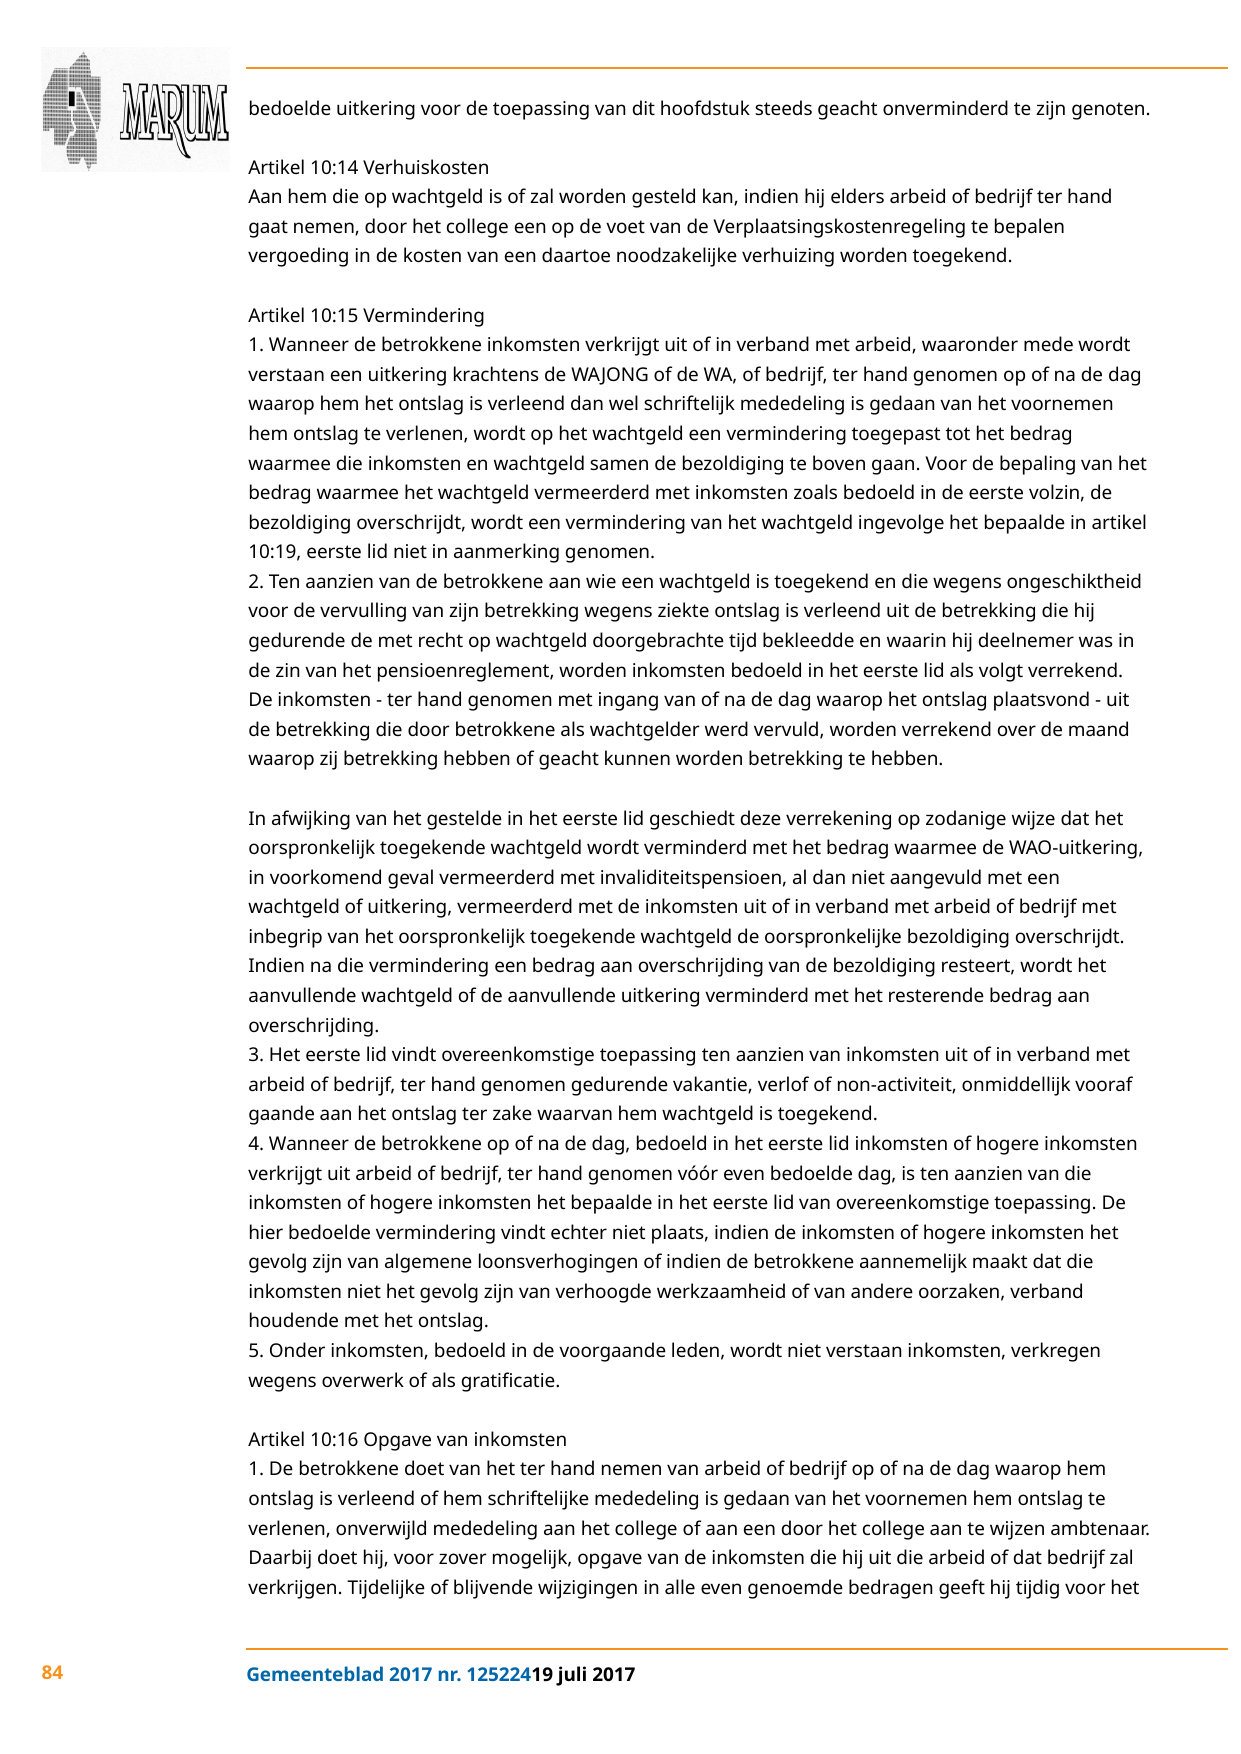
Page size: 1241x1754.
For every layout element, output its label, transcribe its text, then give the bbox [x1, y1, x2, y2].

text In afwijking van het gestelde in het eerste lid geschiedt deze verrekening op zodanige wijze dat het oorspronkelijk toegekende wachtgeld wordt verminderd met het bedrag waarmee de WAO-uitkering, in voorkomend geval vermeerderd met invaliditeitspensioen, al dan niet aangevuld met een wachtgeld of uitkering, vermeerderd met de inkomsten uit of in verband met arbeid of bedrijf met inbegrip van het oorspronkelijk toegekende wachtgeld de oorspronkelijke bezoldiging overschrijdt. Indien na die vermindering een bedrag aan overschrijding van de bezoldiging resteert, wordt het aanvullende wachtgeld of de aanvullende uitkering verminderd met het resterende bedrag aan overschrijding. [248, 805, 1152, 1038]
text Artikel 10:16 Opgave van inkomsten [248, 1426, 1152, 1452]
text 1. De betrokkene doet van het ter hand nemen van arbeid of bedrijf op of na de dag waarop hem ontslag is verleend of hem schriftelijke mededeling is gedaan van het voornemen hem ontslag te verlenen, onverwijld mededeling aan het college of aan een door het college aan te wijzen ambtenaar. Daarbij doet hij, voor zover mogelijk, opgave van de inkomsten die hij uit die arbeid of dat bedrijf zal verkrijgen. Tijdelijke of blijvende wijzigingen in alle even genoemde bedragen geeft hij tijdig voor het [248, 1456, 1152, 1600]
text 2. Ten aanzien van de betrokkene aan wie een wachtgeld is toegekend en die wegens ongeschiktheid voor de vervulling van zijn betrekking wegens ziekte ontslag is verleend uit de betrekking die hij gedurende de met recht op wachtgeld doorgebrachte tijd bekleedde en waarin hij deelnemer was in de zin van het pensioenreglement, worden inkomsten bedoeld in het eerste lid als volgt verrekend. De inkomsten - ter hand genomen met ingang van of na de dag waarop het ontslag plaatsvond - uit de betrekking die door betrokkene als wachtgelder werd vervuld, worden verrekend over de maand waarop zij betrekking hebben of geacht kunnen worden betrekking te hebben. [248, 568, 1152, 771]
text 3. Het eerste lid vindt overeenkomstige toepassing ten aanzien van inkomsten uit of in verband met arbeid of bedrijf, ter hand genomen gedurende vakantie, verlof of non-activiteit, onmiddellijk vooraf gaande aan het ontslag ter zake waarvan hem wachtgeld is toegekend. [248, 1041, 1152, 1126]
text bedoelde uitkering voor de toepassing van dit hoofdstuk steeds geacht onverminderd te zijn genoten. [248, 95, 1152, 121]
text Artikel 10:15 Vermindering [248, 302, 1152, 328]
text 4. Wanneer de betrokkene op of na de dag, bedoeld in het eerste lid inkomsten of hogere inkomsten verkrijgt uit arbeid of bedrijf, ter hand genomen vóór even bedoelde dag, is ten aanzien van die inkomsten of hogere inkomsten het bepaalde in het eerste lid van overeenkomstige toepassing. De hier bedoelde vermindering vindt echter niet plaats, indien de inkomsten of hogere inkomsten het gevolg zijn van algemene loonsverhogingen of indien de betrokkene aannemelijk maakt dat die inkomsten niet het gevolg zijn van verhoogde werkzaamheid of van andere oorzaken, verband houdende met het ontslag. [248, 1130, 1152, 1333]
text 1. Wanneer de betrokkene inkomsten verkrijgt uit of in verband met arbeid, waaronder mede wordt verstaan een uitkering krachtens de WAJONG of de WA, of bedrijf, ter hand genomen op of na de dag waarop hem het ontslag is verleend dan wel schriftelijk mededeling is gedaan van het voornemen hem ontslag te verlenen, wordt op het wachtgeld een vermindering toegepast tot het bedrag waarmee die inkomsten en wachtgeld samen de bezoldiging te boven gaan. Voor de bepaling van het bedrag waarmee het wachtgeld vermeerderd met inkomsten zoals bedoeld in de eerste volzin, de bezoldiging overschrijdt, wordt een vermindering van het wachtgeld ingevolge het bepaalde in artikel 10:19, eerste lid niet in aanmerking genomen. [248, 331, 1152, 564]
text Aan hem die op wachtgeld is of zal worden gesteld kan, indien hij elders arbeid of bedrijf ter hand gaat nemen, door het college een op de voet van de Verplaatsingskostenregeling te bepalen vergoeding in de kosten van een daartoe noodzakelijke verhuizing worden toegekend. [248, 183, 1152, 268]
text 5. Onder inkomsten, bedoeld in de voorgaande leden, wordt niet verstaan inkomsten, verkregen wegens overwerk of als gratificatie. [248, 1337, 1152, 1393]
picture [41, 47, 231, 172]
text Artikel 10:14 Verhuiskosten [248, 154, 1152, 180]
